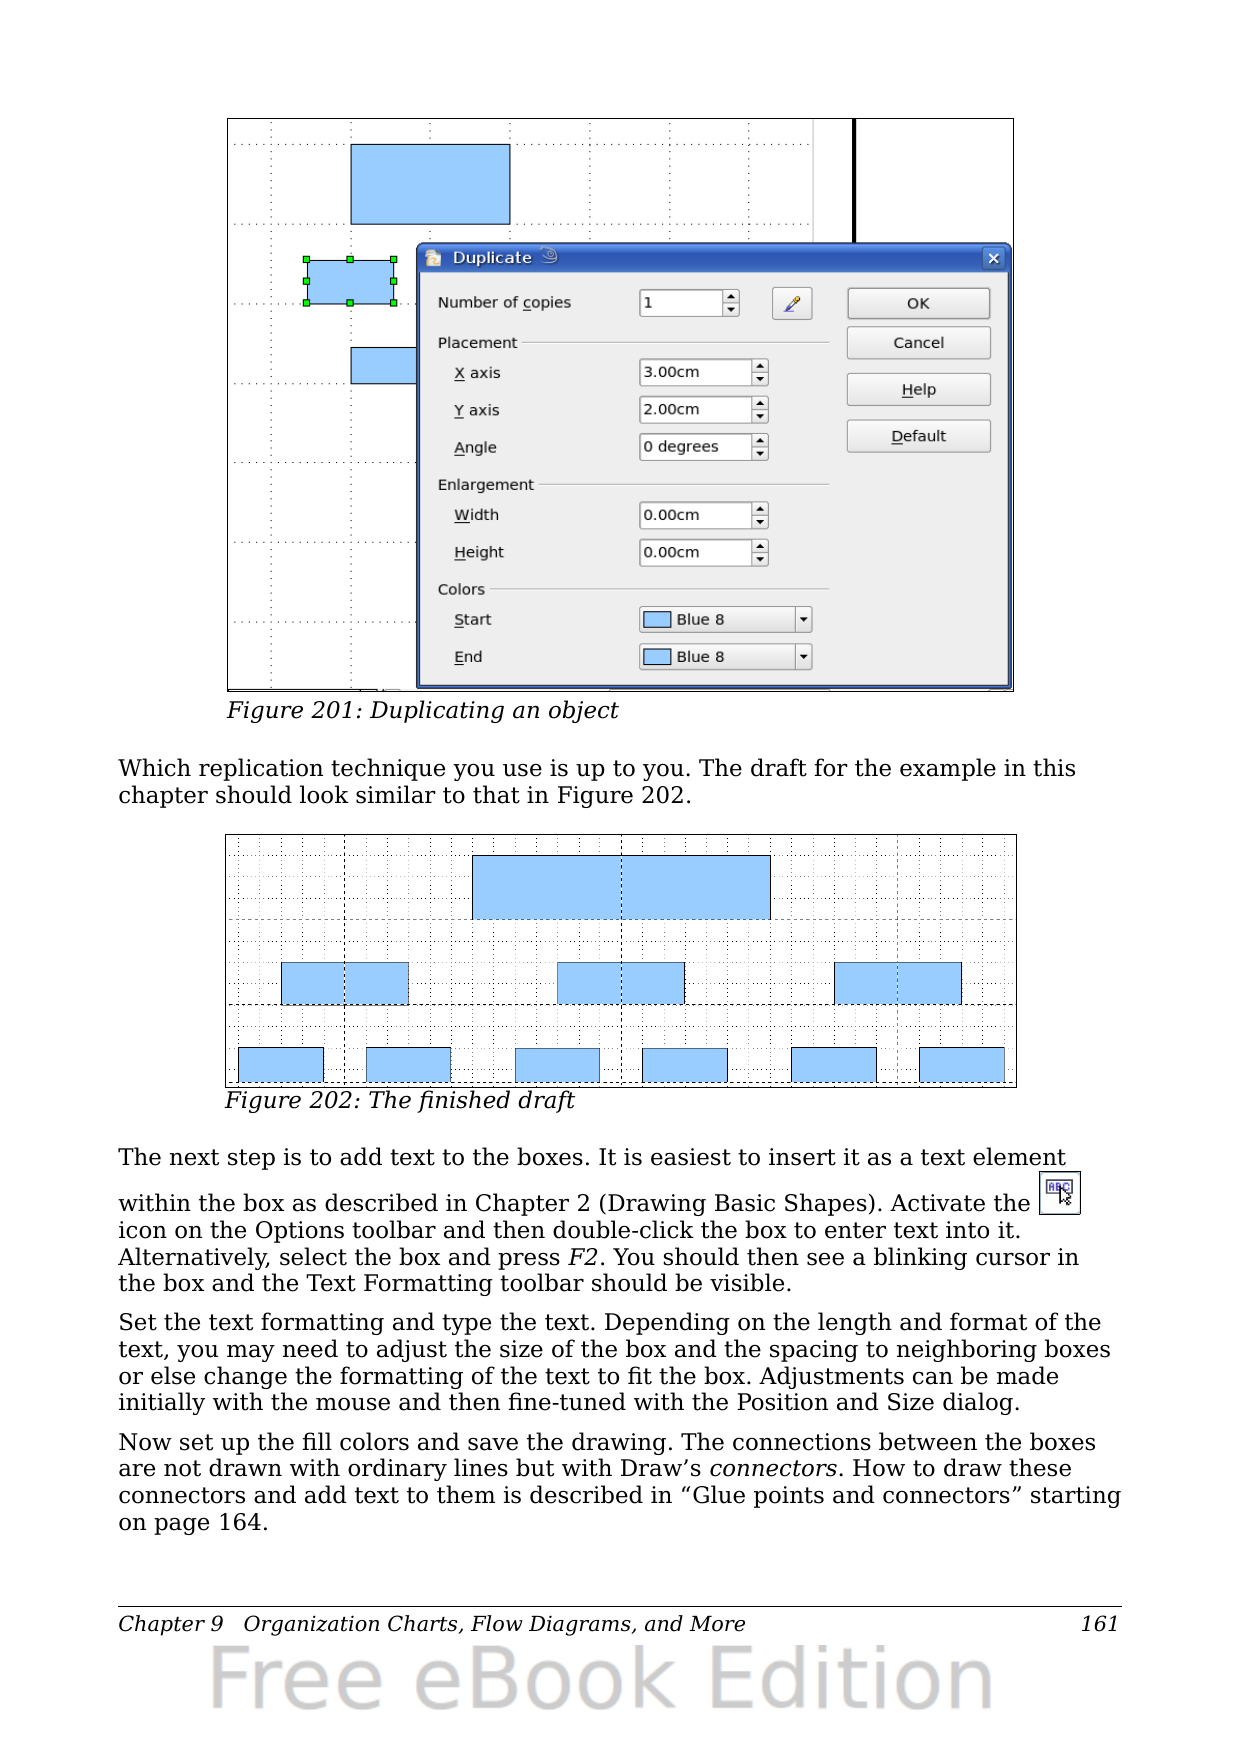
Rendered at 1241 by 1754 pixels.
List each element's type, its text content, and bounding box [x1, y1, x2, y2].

text Set the text formatting and type the text. Depending on the length and format of the text, you may need to adjust the size of the box and the spacing to neighboring boxes or else change the formatting of the text to fit the box. Adjustments can be made initially with the mouse and then fine-tuned with the Position and Size dialog. [118, 1309, 1122, 1416]
text Figure 201: Duplicating an object [227, 698, 1013, 724]
text The next step is to add text to the boxes. It is easiest to insert it as a text element within the box as described in Chapter 2 (Drawing Basic Shapes). Activate the icon on the Options toolbar and then double-click the box to enter text into it. Alternatively, select the box and press F2. You should then see a blinking cursor in the box and the Text Formatting toolbar should be visible. [118, 1144, 1122, 1297]
text Which replication technique you use is up to you. The draft for the example in this chapter should look similar to that in Figure 202. [118, 756, 1122, 809]
picture [1040, 1172, 1080, 1214]
picture [226, 835, 1016, 1087]
picture [207, 1645, 994, 1713]
text Figure 202: The finished draft [225, 1088, 1016, 1114]
text Now set up the fill colors and save the drawing. The connections between the boxes are not drawn with ordinary lines but with Draw’s connectors. How to draw these connectors and add text to them is described in “Glue points and connectors” starting on page 164. [118, 1429, 1122, 1535]
picture [228, 119, 1013, 691]
